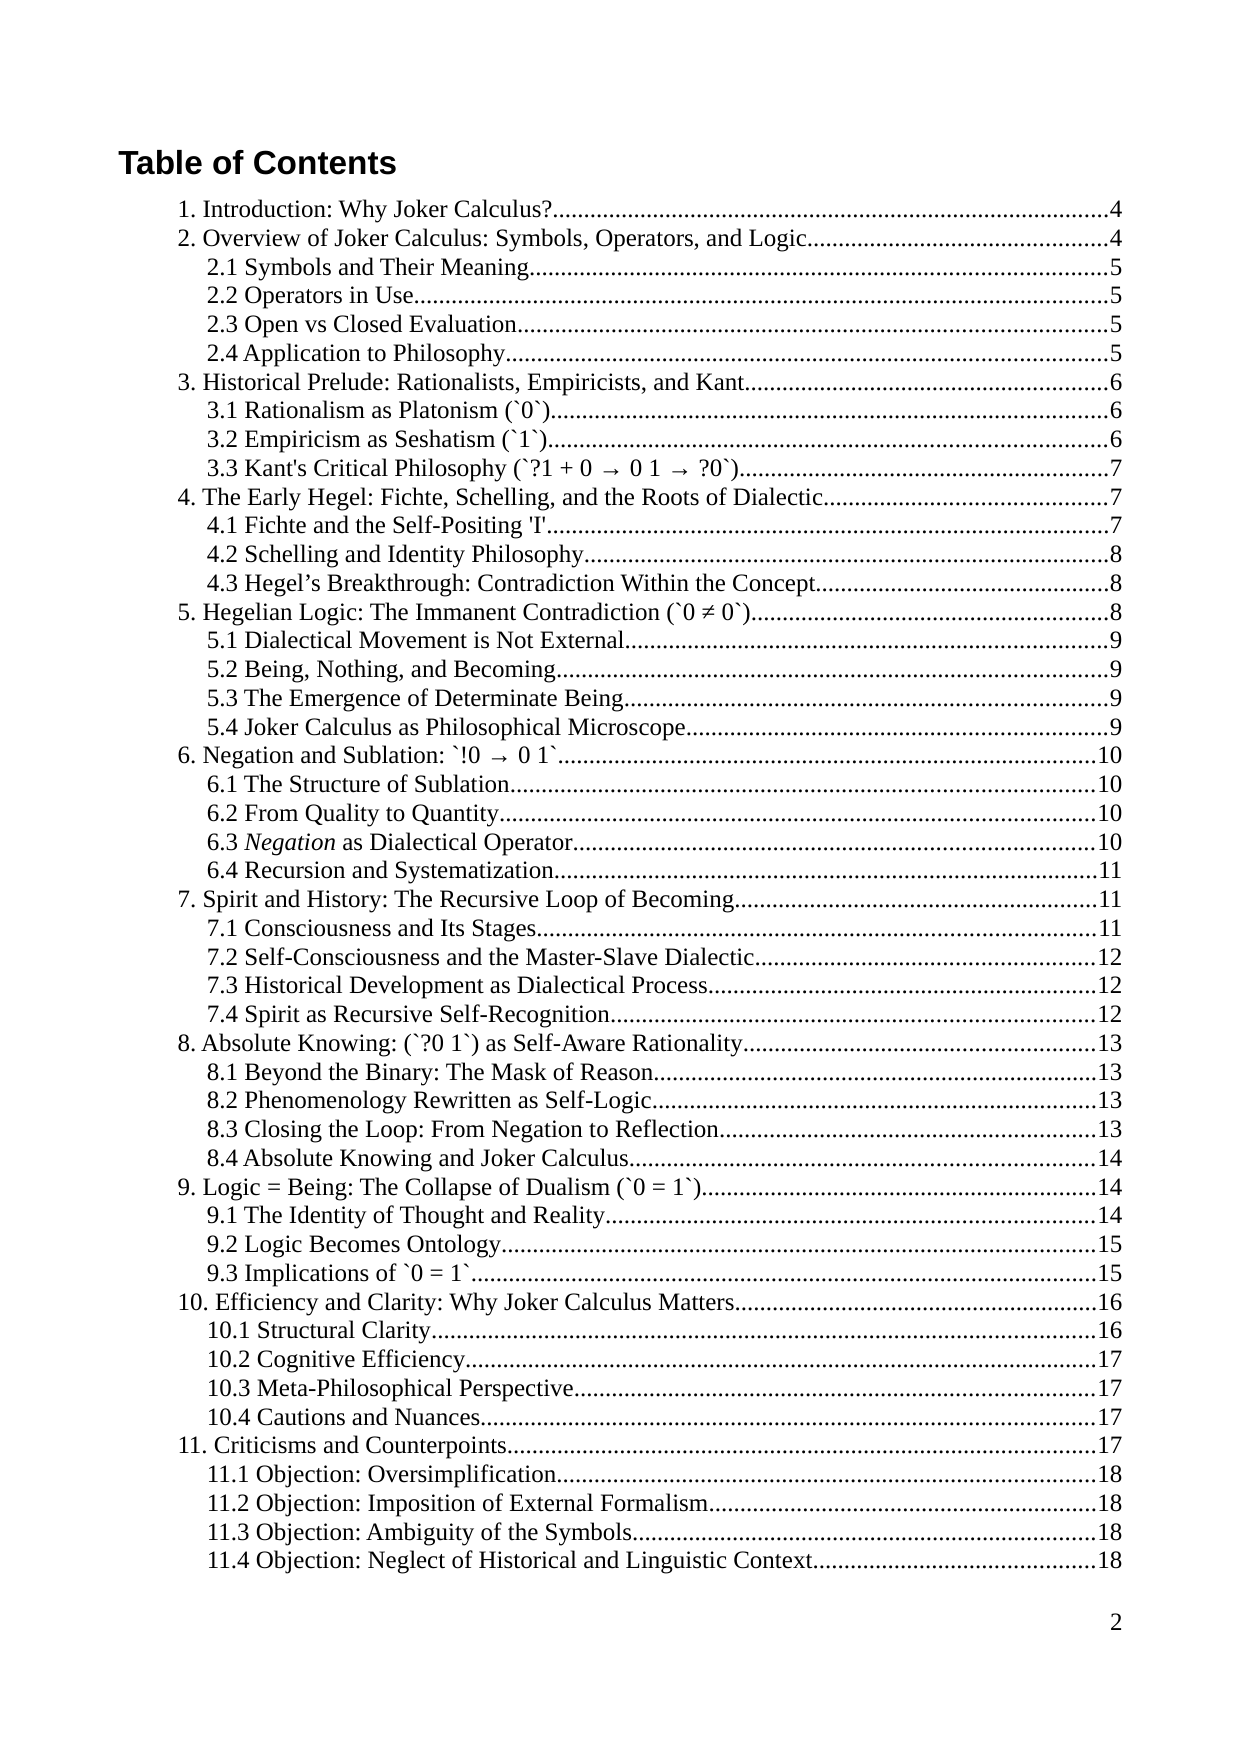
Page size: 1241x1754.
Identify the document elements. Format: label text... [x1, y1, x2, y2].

text 9.1 The Identity of Thought and Reality 14 [207, 1200, 1122, 1229]
text 3.2 Empiricism as Seshatism (`1`) 6 [207, 424, 1122, 453]
text 8.4 Absolute Knowing and Joker Calculus 14 [207, 1143, 1122, 1172]
text 5.1 Dialectical Movement is Not External 9 [207, 625, 1122, 654]
text 7.1 Consciousness and Its Stages 11 [207, 913, 1122, 942]
text 4.1 Fichte and the Self-Positing 'I' 7 [207, 510, 1122, 539]
text 8.1 Beyond the Binary: The Mask of Reason 13 [207, 1057, 1122, 1085]
text 11.3 Objection: Ambiguity of the Symbols 18 [207, 1517, 1122, 1545]
text 7.3 Historical Development as Dialectical Process 12 [207, 970, 1122, 999]
text 4. The Early Hegel: Fichte, Schelling, and the Roots of Dialectic 7 [177, 482, 1122, 510]
text 6. Negation and Sublation: `!0 → 0 1` 10 [177, 740, 1122, 769]
text 5.3 The Emergence of Determinate Being 9 [207, 683, 1122, 712]
text 7.4 Spirit as Recursive Self-Recognition 12 [207, 999, 1122, 1028]
text 10.2 Cognitive Efficiency 17 [207, 1344, 1122, 1373]
text 6.1 The Structure of Sublation 10 [207, 769, 1122, 798]
text 10.3 Meta-Philosophical Perspective 17 [207, 1373, 1122, 1402]
text 1. Introduction: Why Joker Calculus? 4 [177, 194, 1122, 223]
text 6.4 Recursion and Systematization 11 [207, 855, 1122, 884]
text 2. Overview of Joker Calculus: Symbols, Operators, and Logic 4 [177, 223, 1122, 252]
text 8.2 Phenomenology Rewritten as Self-Logic 13 [207, 1085, 1122, 1114]
text 5.2 Being, Nothing, and Becoming 9 [207, 654, 1122, 683]
text 3.1 Rationalism as Platonism (`0`) 6 [207, 395, 1122, 424]
text 10.1 Structural Clarity 16 [207, 1315, 1122, 1344]
text 3. Historical Prelude: Rationalists, Empiricists, and Kant 6 [177, 367, 1122, 395]
text 3.3 Kant's Critical Philosophy (`?1 + 0 → 0 1 → ?0`) 7 [207, 453, 1122, 482]
text 8. Absolute Knowing: (`?0 1`) as Self-Aware Rationality 13 [177, 1028, 1122, 1057]
text 11.2 Objection: Imposition of External Formalism 18 [207, 1488, 1122, 1517]
text 2.2 Operators in Use 5 [207, 280, 1122, 309]
text 4.2 Schelling and Identity Philosophy 8 [207, 539, 1122, 568]
text 11.4 Objection: Neglect of Historical and Linguistic Context 18 [207, 1545, 1122, 1574]
text 5.4 Joker Calculus as Philosophical Microscope 9 [207, 712, 1122, 740]
text 9. Logic = Being: The Collapse of Dualism (`0 = 1`) 14 [177, 1172, 1122, 1200]
text 6.3 Negation as Dialectical Operator 10 [207, 827, 1122, 855]
text 9.2 Logic Becomes Ontology 15 [207, 1229, 1122, 1258]
text 10. Efficiency and Clarity: Why Joker Calculus Matters 16 [177, 1287, 1122, 1315]
text 9.3 Implications of `0 = 1` 15 [207, 1258, 1122, 1287]
subtitle Table of Contents [118, 143, 1122, 182]
text 11.1 Objection: Oversimplification 18 [207, 1459, 1122, 1488]
text 11. Criticisms and Counterpoints 17 [177, 1430, 1122, 1459]
text 8.3 Closing the Loop: From Negation to Reflection 13 [207, 1114, 1122, 1143]
text 4.3 Hegel’s Breakthrough: Contradiction Within the Concept 8 [207, 568, 1122, 597]
text 2.3 Open vs Closed Evaluation 5 [207, 309, 1122, 338]
text 7.2 Self-Consciousness and the Master-Slave Dialectic 12 [207, 942, 1122, 970]
text 5. Hegelian Logic: The Immanent Contradiction (`0 ≠ 0`) 8 [177, 597, 1122, 625]
text 2.4 Application to Philosophy 5 [207, 338, 1122, 367]
text 2.1 Symbols and Their Meaning 5 [207, 252, 1122, 280]
text 6.2 From Quality to Quantity 10 [207, 798, 1122, 827]
text 7. Spirit and History: The Recursive Loop of Becoming 11 [177, 884, 1122, 913]
text 10.4 Cautions and Nuances 17 [207, 1402, 1122, 1430]
